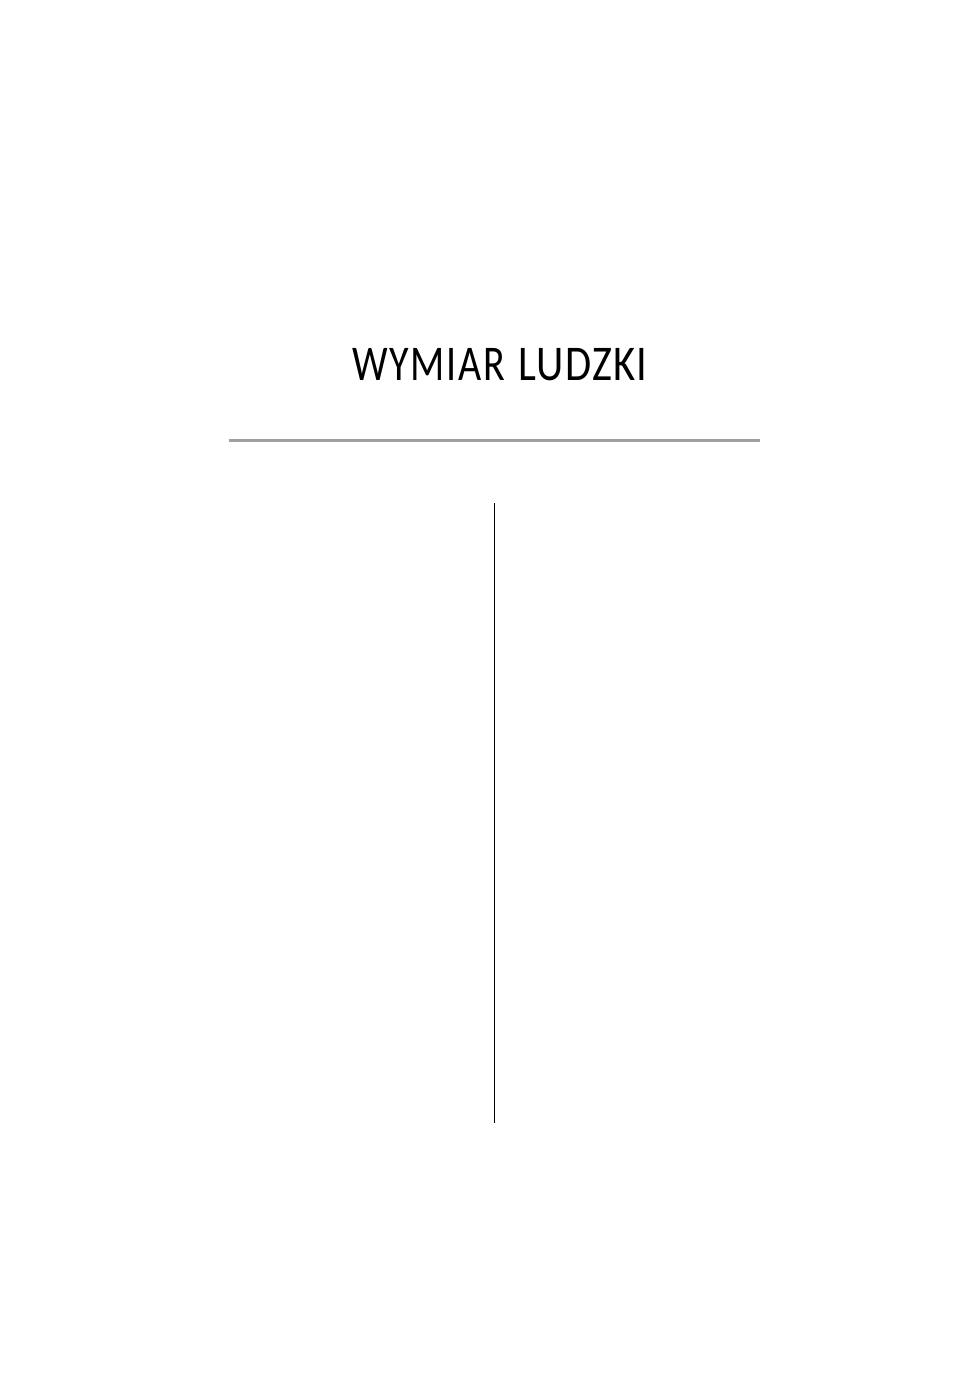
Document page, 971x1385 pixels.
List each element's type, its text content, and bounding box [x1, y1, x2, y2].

subtitle WYMIAR LUDZKI [352, 332, 837, 393]
